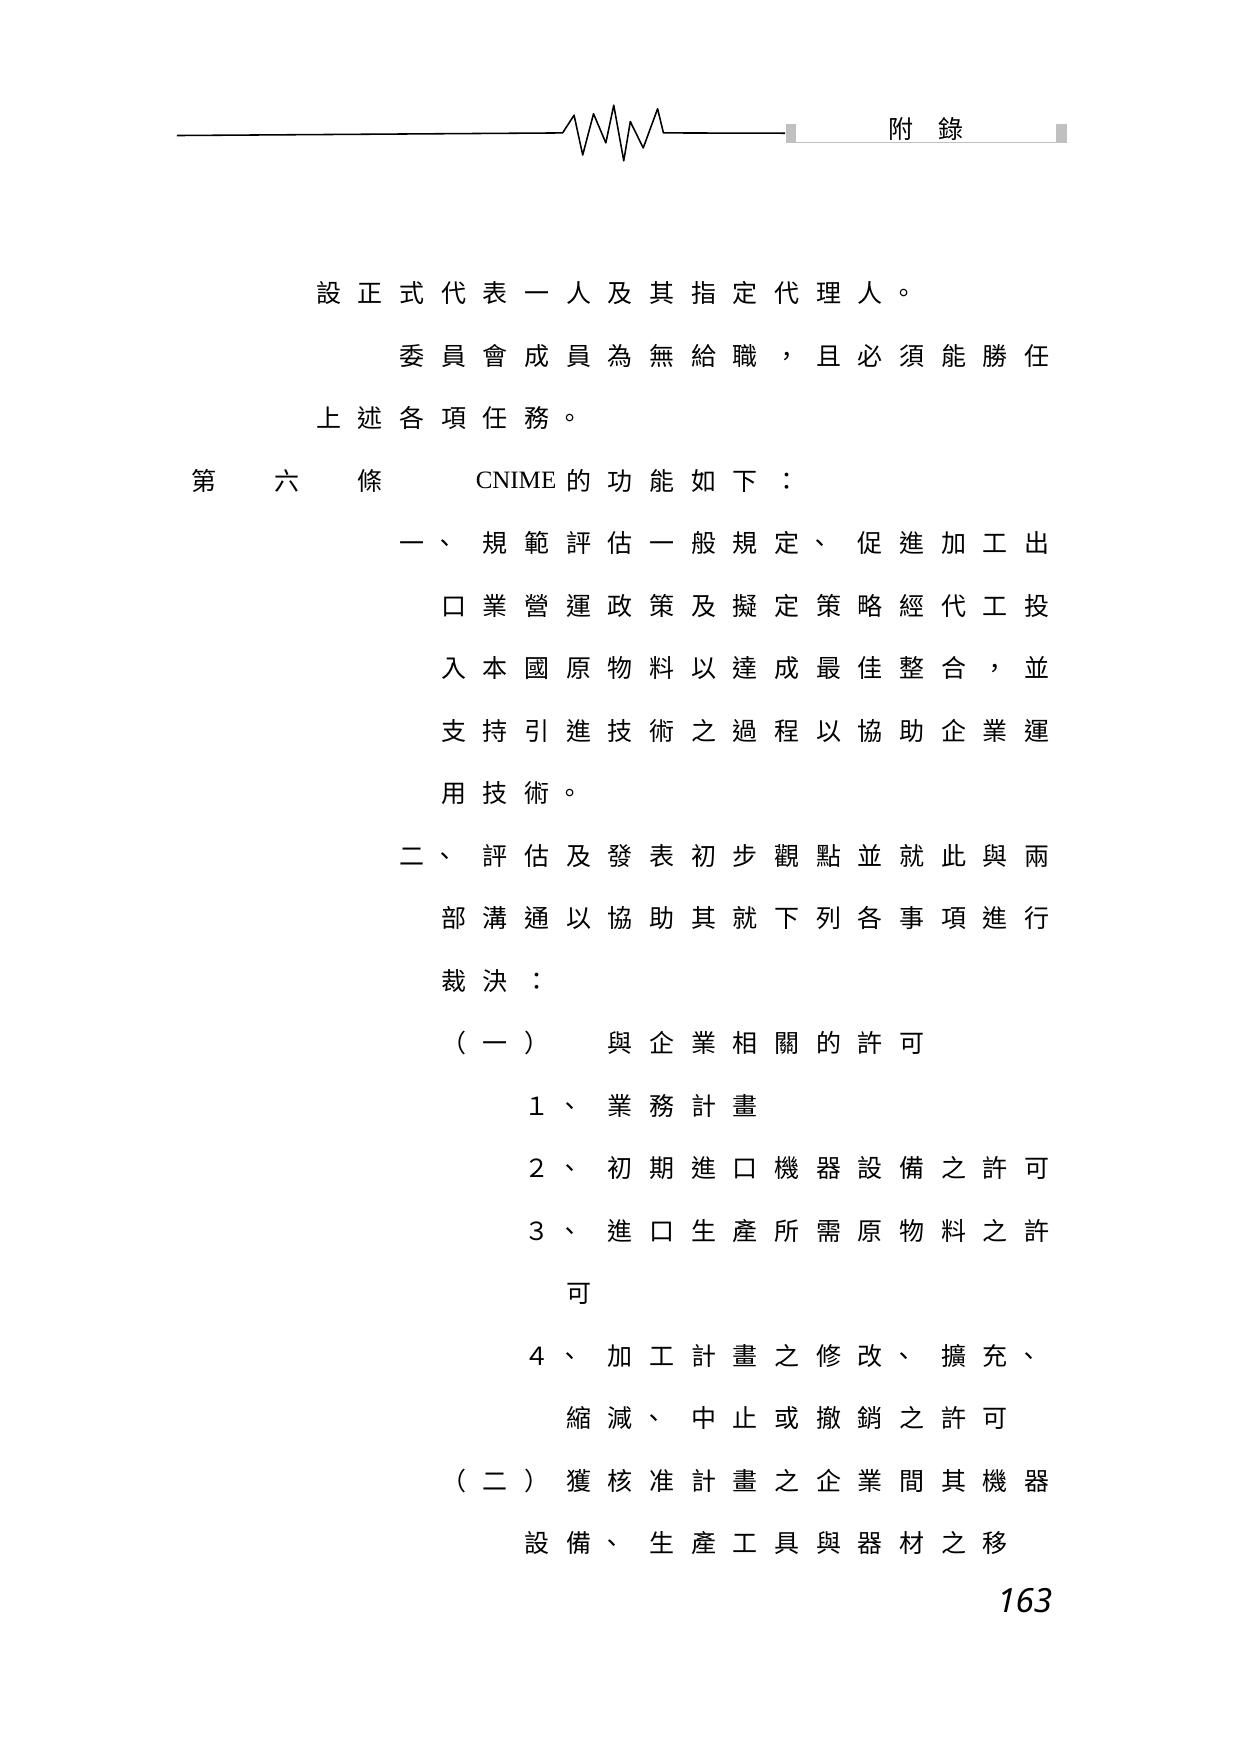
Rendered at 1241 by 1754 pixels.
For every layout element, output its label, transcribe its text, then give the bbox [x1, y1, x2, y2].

text 委員會成員為無給職，且必須能勝任上述各項任務。 [306, 313, 1058, 438]
text ４、加工計畫之修改、擴充、縮減、中止或撤銷之許可 [478, 1313, 1058, 1438]
text １、業務計畫 [478, 1063, 1058, 1125]
text 一、規範評估一般規定、促進加工出口業營運政策及擬定策略經代工投入本國原物料以達成最佳整合，並支持引進技術之過程以協助企業運用技術。 [355, 500, 1058, 813]
text （一） 與企業相關的許可 [404, 1000, 1058, 1063]
text 第 六 條 CNIME的功能如下： [183, 438, 1058, 500]
text 設正式代表一人及其指定代理人。 [306, 250, 1058, 313]
text （二）獲核准計畫之企業間其機器設備、生產工具與器材之移 [404, 1438, 1058, 1563]
text ３、進口生產所需原物料之許可 [478, 1188, 1058, 1313]
text 二、評估及發表初步觀點並就此與兩部溝通以協助其就下列各事項進行裁決： [355, 813, 1058, 1000]
text ２、初期進口機器設備之許可 [478, 1125, 1058, 1188]
